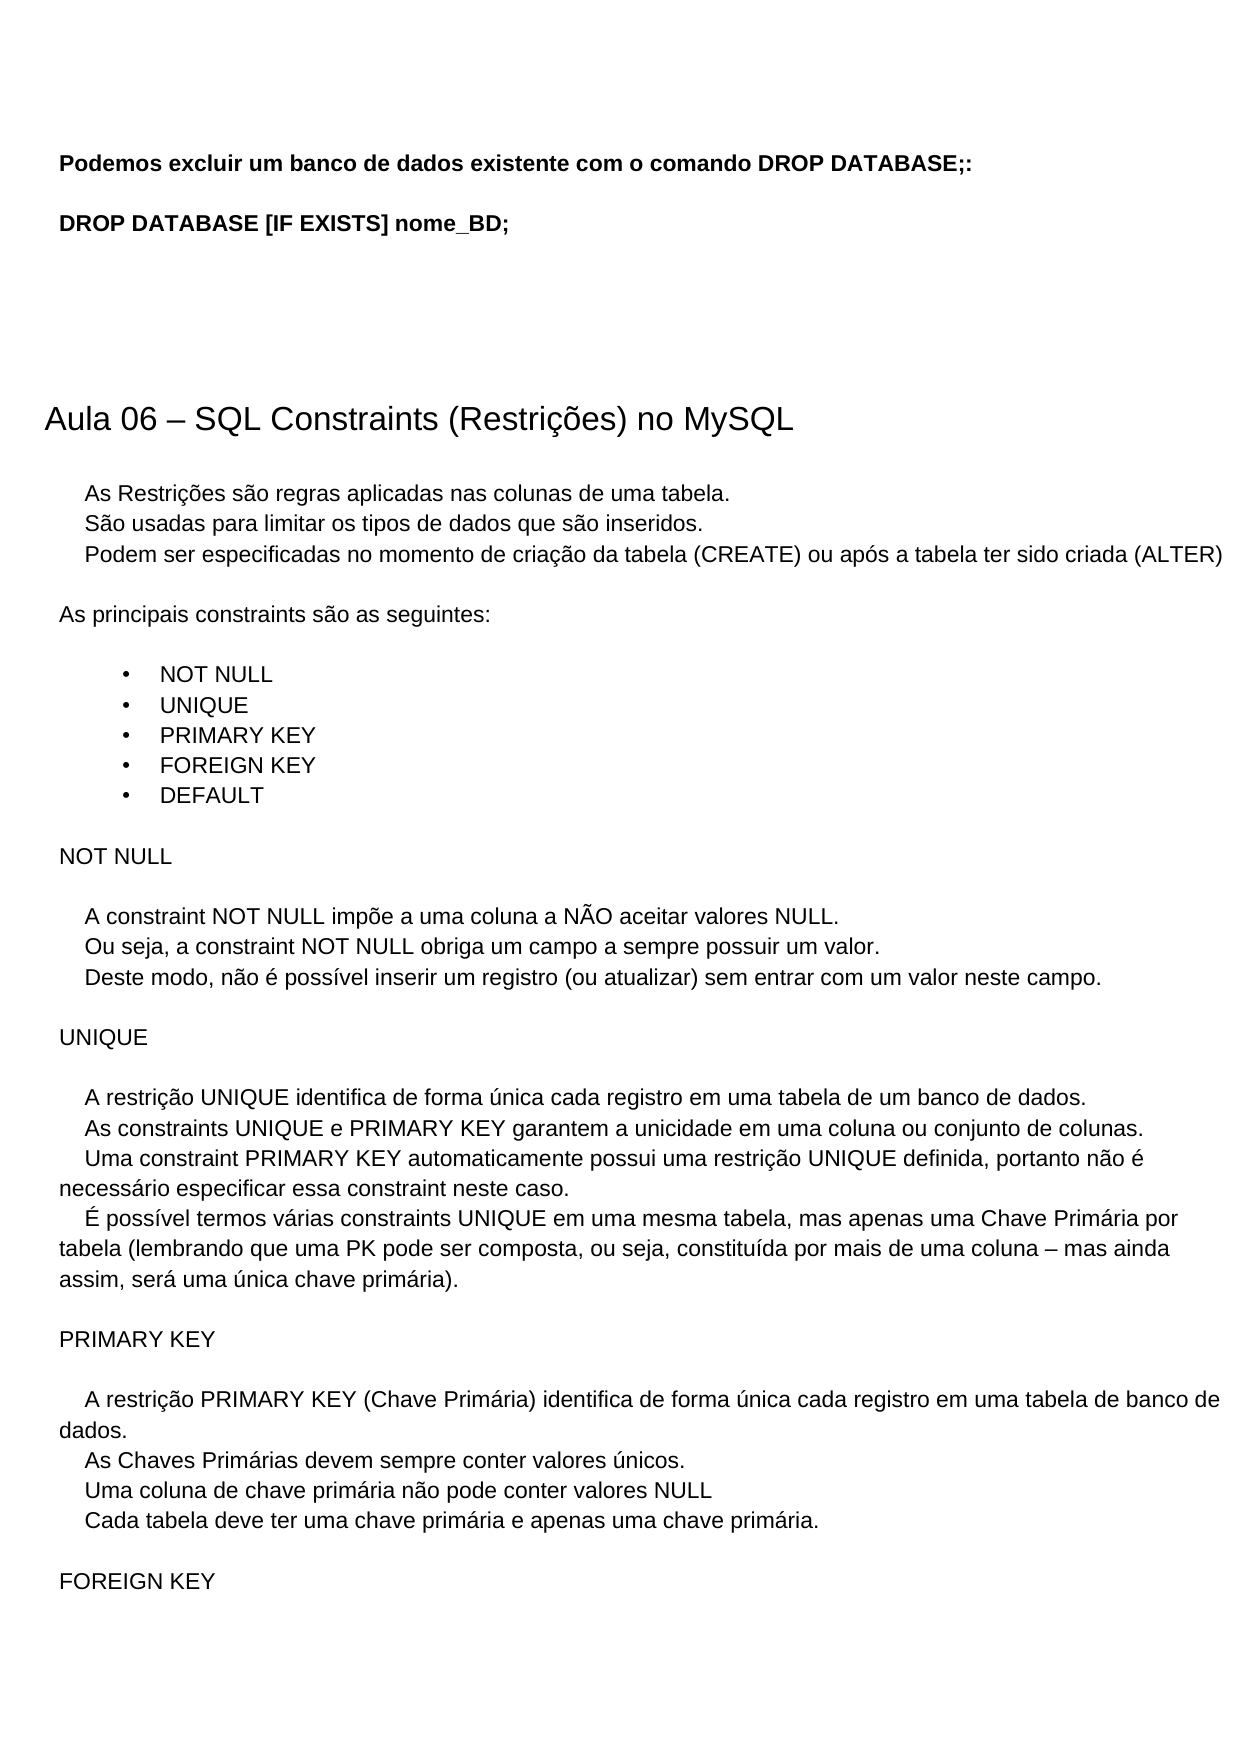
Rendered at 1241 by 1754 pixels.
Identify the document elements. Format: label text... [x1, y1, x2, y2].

text Podemos excluir um banco de dados existente com o comando DROP DATABASE;: [59, 150, 1232, 176]
text Uma constraint PRIMARY KEY automaticamente possui uma restrição UNIQUE definida, portanto não é necessário especificar essa constraint neste caso. [59, 1145, 1232, 1201]
subtitle Aula 06 – SQL Constraints (Restrições) no MySQL [44, 399, 1168, 437]
text Uma coluna de chave primária não pode conter valores NULL [59, 1477, 1232, 1503]
list DEFAULT [122, 782, 1168, 808]
text Podem ser especificadas no momento de criação da tabela (CREATE) ou após a tabela ter sido criada (ALTER) [59, 541, 1232, 567]
text Cada tabela deve ter uma chave primária e apenas uma chave primária. [59, 1507, 1232, 1533]
text Ou seja, a constraint NOT NULL obriga um campo a sempre possuir um valor. [59, 933, 1232, 959]
text A restrição UNIQUE identifica de forma única cada registro em uma tabela de um banco de dados. [59, 1084, 1232, 1111]
text As principais constraints são as seguintes: [59, 601, 1232, 627]
text UNIQUE [59, 1024, 1232, 1050]
list FOREIGN KEY [122, 752, 1168, 778]
text Deste modo, não é possível inserir um registro (ou atualizar) sem entrar com um valor neste campo. [59, 963, 1232, 990]
text A restrição PRIMARY KEY (Chave Primária) identifica de forma única cada registro em uma tabela de banco de dados. [59, 1386, 1232, 1443]
text NOT NULL [59, 843, 1232, 869]
text As constraints UNIQUE e PRIMARY KEY garantem a unicidade em uma coluna ou conjunto de colunas. [59, 1114, 1232, 1141]
text As Restrições são regras aplicadas nas colunas de uma tabela. [59, 480, 1232, 506]
text São usadas para limitar os tipos de dados que são inseridos. [59, 510, 1232, 537]
text A constraint NOT NULL impõe a uma coluna a NÃO aceitar valores NULL. [59, 903, 1232, 929]
list NOT NULL [122, 661, 1168, 688]
text FOREIGN KEY [59, 1568, 1232, 1594]
text As Chaves Primárias devem sempre conter valores únicos. [59, 1447, 1232, 1473]
text É possível termos várias constraints UNIQUE em uma mesma tabela, mas apenas uma Chave Primária por tabela (lembrando que uma PK pode ser composta, ou seja, constituída por mais de uma coluna – mas ainda assim, será uma única chave primária). [59, 1205, 1232, 1292]
list UNIQUE [122, 692, 1168, 718]
list PRIMARY KEY [122, 722, 1168, 748]
text DROP DATABASE [IF EXISTS] nome_BD; [59, 210, 1232, 237]
text PRIMARY KEY [59, 1326, 1232, 1352]
